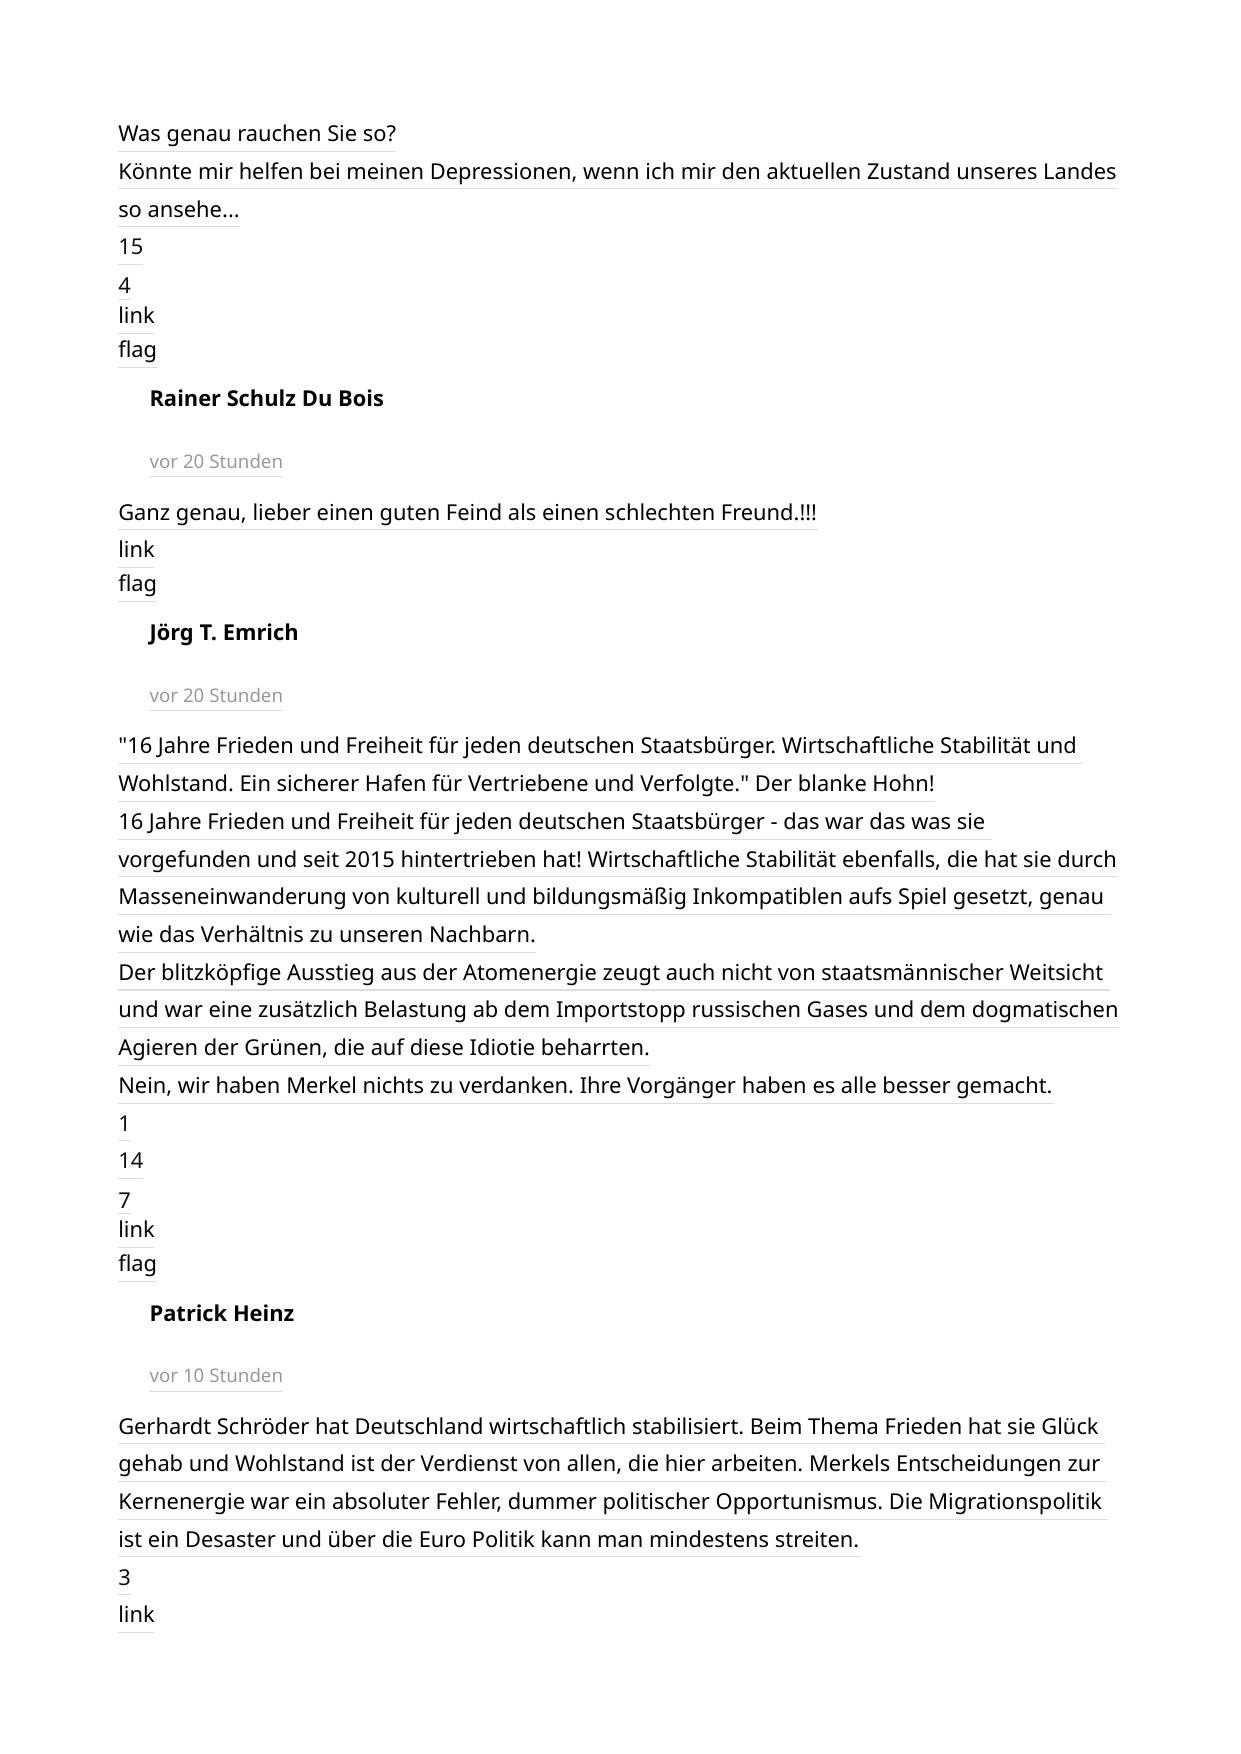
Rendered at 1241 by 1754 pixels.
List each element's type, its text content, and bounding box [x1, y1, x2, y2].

text 14 [118, 1145, 1122, 1179]
text Patrick Heinz [149, 1297, 1122, 1327]
text link [118, 300, 1122, 334]
text flag [118, 1248, 1122, 1282]
text 15 [118, 231, 1122, 265]
text vor 20 Stunden [149, 448, 1117, 477]
text Ganz genau, lieber einen guten Feind als einen schlechten Freund.!!! [118, 497, 1122, 530]
text Jörg T. Emrich [149, 617, 1122, 647]
text Was genau rauchen Sie so? Könnte mir helfen bei meinen Depressionen, wenn ich mir den aktuellen Zustand unseres Landes so ansehe... [118, 118, 1122, 227]
text Rainer Schulz Du Bois [149, 383, 1122, 413]
text 7 [118, 1183, 1122, 1214]
text 4 [118, 269, 1122, 300]
text link [118, 534, 1122, 568]
text "16 Jahre Frieden und Freiheit für jeden deutschen Staatsbürger. Wirtschaftliche Stabilität und Wohlstand. Ein sicherer Hafen für Vertriebene und Verfolgte." Der blanke Hohn! 16 Jahre Frieden und Freiheit für jeden deutschen Staatsbürger - das war das was sie vorgefunden und seit 2015 hintertrieben hat! Wirtschaftliche Stabilität ebenfalls, die hat sie durch Masseneinwanderung von kulturell und bildungsmäßig Inkompatiblen aufs Spiel gesetzt, genau wie das Verhältnis zu unseren Nachbarn. Der blitzköpfige Ausstieg aus der Atomenergie zeugt auch nicht von staatsmännischer Weitsicht und war eine zusätzlich Belastung ab dem Importstopp russischen Gases und dem dogmatischen Agieren der Grünen, die auf diese Idiotie beharrten. Nein, wir haben Merkel nichts zu verdanken. Ihre Vorgänger haben es alle besser gemacht. [118, 731, 1122, 1104]
text vor 10 Stunden [149, 1362, 1117, 1392]
text link [118, 1214, 1122, 1248]
text flag [118, 334, 1122, 368]
text 3 [118, 1561, 1122, 1595]
text vor 20 Stunden [149, 682, 1117, 711]
text flag [118, 568, 1122, 602]
text 1 [118, 1108, 1122, 1141]
text Gerhardt Schröder hat Deutschland wirtschaftlich stabilisiert. Beim Thema Frieden hat sie Glück gehab und Wohlstand ist der Verdienst von allen, die hier arbeiten. Merkels Entscheidungen zur Kernenergie war ein absoluter Fehler, dummer politischer Opportunismus. Die Migrationspolitik ist ein Desaster und über die Euro Politik kann man mindestens streiten. [118, 1411, 1122, 1557]
text link [118, 1599, 1122, 1633]
